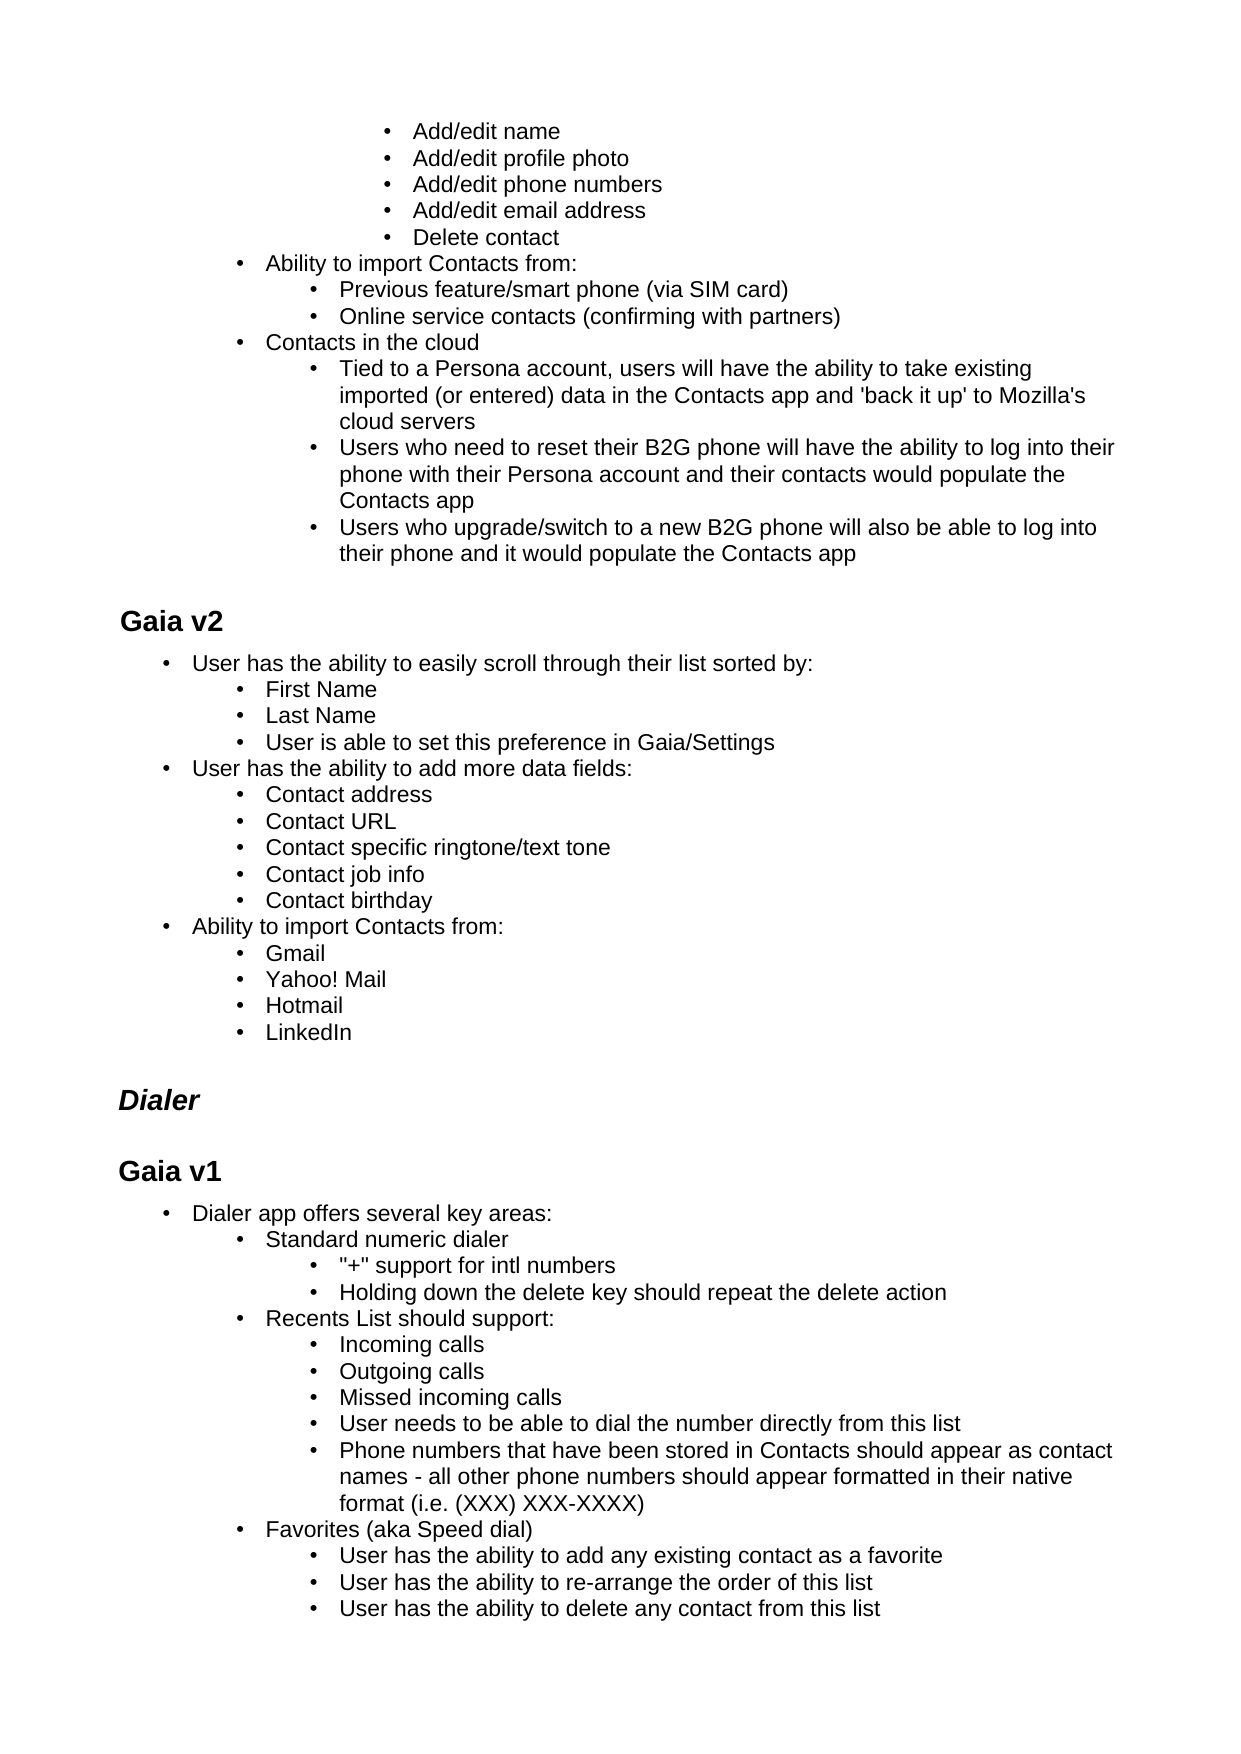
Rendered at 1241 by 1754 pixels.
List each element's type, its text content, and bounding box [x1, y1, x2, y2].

list Add/edit phone numbers [383, 171, 1122, 197]
list User has the ability to delete any contact from this list [309, 1595, 1122, 1621]
list User needs to be able to dial the number directly from this list [309, 1410, 1122, 1437]
list Gmail [236, 939, 1122, 966]
text Gaia v1 [118, 1153, 1122, 1187]
list User has the ability to add any existing contact as a favorite [309, 1542, 1122, 1568]
list Last Name [236, 702, 1122, 729]
list LinkedIn [236, 1019, 1122, 1045]
list Yahoo! Mail [236, 966, 1122, 992]
list User is able to set this preference in Gaia/Settings [236, 729, 1122, 755]
text Gaia v2 [120, 604, 1122, 637]
list Dialer app offers several key areas: [162, 1199, 1122, 1226]
list Phone numbers that have been stored in Contacts should appear as contact names - all other phone numbers should appear formatted in their native format (i.e. (XXX) XXX-XXXX) [309, 1437, 1122, 1516]
list Add/edit profile photo [383, 144, 1122, 171]
list First Name [236, 676, 1122, 702]
list Incoming calls [309, 1331, 1122, 1358]
list Ability to import Contacts from: [236, 250, 1122, 276]
list Outgoing calls [309, 1358, 1122, 1384]
list Holding down the delete key should repeat the delete action [309, 1279, 1122, 1305]
list Contact address [236, 781, 1122, 808]
list Users who need to reset their B2G phone will have the ability to log into their phone with their Persona account and their contacts would populate the Contacts app [309, 434, 1122, 513]
list Contact birthday [236, 887, 1122, 913]
list Recents List should support: [236, 1305, 1122, 1331]
list Contact specific ringtone/text tone [236, 834, 1122, 861]
list Missed incoming calls [309, 1384, 1122, 1410]
list Contact job info [236, 861, 1122, 887]
list "+" support for intl numbers [309, 1252, 1122, 1279]
list Tied to a Persona account, users will have the ability to take existing imported (or entered) data in the Contacts app and 'back it up' to Mozilla's cloud servers [309, 355, 1122, 434]
list Online service contacts (confirming with partners) [309, 303, 1122, 329]
list Standard numeric dialer [236, 1226, 1122, 1252]
list Hotmail [236, 992, 1122, 1019]
list User has the ability to easily scroll through their list sorted by: [162, 650, 1122, 676]
list Add/edit email address [383, 197, 1122, 223]
list User has the ability to add more data fields: [162, 755, 1122, 781]
list Contacts in the cloud [236, 329, 1122, 355]
list Previous feature/smart phone (via SIM card) [309, 276, 1122, 303]
list User has the ability to re-arrange the order of this list [309, 1568, 1122, 1595]
list Contact URL [236, 808, 1122, 834]
list Ability to import Contacts from: [162, 913, 1122, 939]
list Delete contact [383, 223, 1122, 250]
list Users who upgrade/switch to a new B2G phone will also be able to log into their phone and it would populate the Contacts app [309, 513, 1122, 566]
list Add/edit name [383, 118, 1122, 144]
text Dialer [118, 1082, 1122, 1116]
list Favorites (aka Speed dial) [236, 1516, 1122, 1542]
